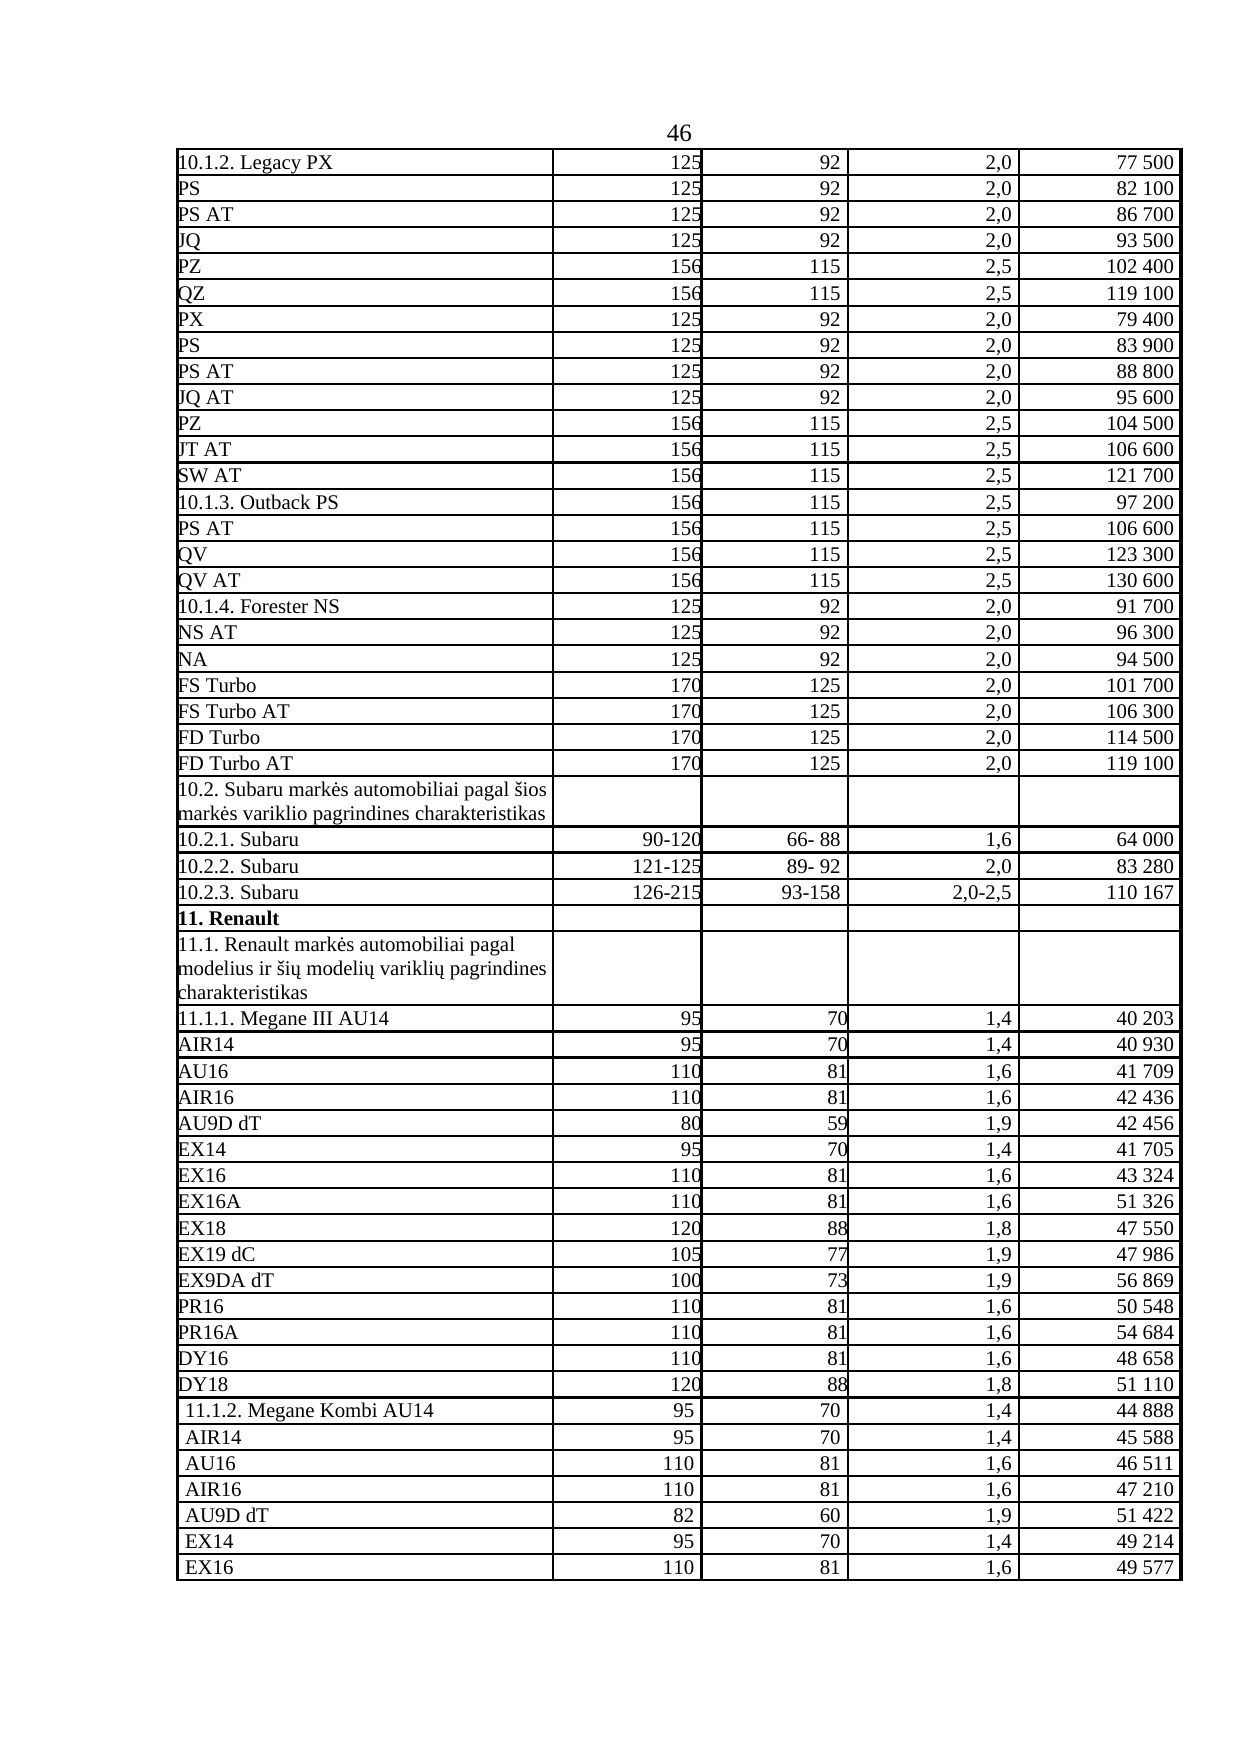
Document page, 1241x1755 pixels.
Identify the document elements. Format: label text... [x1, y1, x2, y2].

table_cell 77 500 [1020, 150, 1179, 174]
table_cell 110 [554, 1294, 700, 1318]
table_cell [1020, 932, 1179, 1004]
table_cell 49 577 [1020, 1555, 1179, 1579]
table_cell 2,0-2,5 [849, 880, 1018, 904]
table_cell NA [179, 646, 552, 671]
table_cell AIR14 [179, 1033, 552, 1056]
table_cell EX16 [179, 1555, 552, 1579]
table_cell 1,6 [849, 1163, 1018, 1187]
table_cell 40 203 [1020, 1006, 1179, 1030]
table_cell 92 [703, 176, 847, 200]
table_cell 73 [703, 1268, 847, 1292]
table_cell 110 [554, 1189, 700, 1213]
table_cell 83 900 [1020, 333, 1179, 357]
table_cell 110 [554, 1451, 700, 1475]
table_cell 1,6 [849, 1320, 1018, 1344]
table_cell 156 [554, 437, 700, 461]
table_cell 80 [554, 1111, 700, 1135]
table_cell 125 [554, 385, 700, 409]
table_cell 156 [554, 568, 700, 592]
table_cell 92 [703, 646, 847, 671]
table_cell 92 [703, 228, 847, 252]
table_cell 1,6 [849, 1477, 1018, 1501]
table_cell 10.2. Subaru markės automobiliai pagal šios markės variklio pagrindines charakteristikas [179, 777, 552, 825]
table_cell 64 000 [1020, 828, 1179, 851]
table_cell 92 [703, 307, 847, 331]
table_cell 2,0 [849, 620, 1018, 644]
table_cell 106 300 [1020, 699, 1179, 723]
table_cell NS AT [179, 620, 552, 644]
table_cell [849, 906, 1018, 930]
table_cell 45 588 [1020, 1425, 1179, 1449]
table_cell 104 500 [1020, 411, 1179, 435]
table_cell 44 888 [1020, 1399, 1179, 1422]
table_cell 92 [703, 333, 847, 357]
table_cell PS AT [179, 516, 552, 540]
table_cell 119 100 [1020, 751, 1179, 775]
table_cell AIR14 [179, 1425, 552, 1449]
table_cell 92 [703, 594, 847, 618]
table_cell 115 [703, 280, 847, 304]
table_cell 1,8 [849, 1372, 1018, 1396]
table_cell 125 [554, 176, 700, 200]
table_cell 125 [554, 333, 700, 357]
table_cell 70 [703, 1137, 847, 1161]
table_cell 2,5 [849, 542, 1018, 566]
table_cell 92 [703, 202, 847, 226]
table_cell 125 [554, 202, 700, 226]
table_cell 156 [554, 254, 700, 278]
table_cell PS [179, 176, 552, 200]
table_cell 10.1.3. Outback PS [179, 490, 552, 514]
table_cell 11.1.1. Megane III AU14 [179, 1006, 552, 1030]
table_cell [554, 932, 700, 1004]
table_cell 42 456 [1020, 1111, 1179, 1135]
table_cell 56 869 [1020, 1268, 1179, 1292]
table_cell [849, 932, 1018, 1004]
table_cell 115 [703, 437, 847, 461]
table_cell 91 700 [1020, 594, 1179, 618]
table_cell AU9D dT [179, 1503, 552, 1527]
table_cell 125 [554, 150, 700, 174]
table_cell 70 [703, 1529, 847, 1553]
table_cell PX [179, 307, 552, 331]
table_cell 11. Renault [179, 906, 552, 930]
table_cell 106 600 [1020, 437, 1179, 461]
table_cell 2,0 [849, 202, 1018, 226]
table_cell EX16A [179, 1189, 552, 1213]
table_cell 95 [554, 1425, 700, 1449]
table_cell 1,6 [849, 1451, 1018, 1475]
table_cell PZ [179, 411, 552, 435]
table_cell DY18 [179, 1372, 552, 1396]
table_cell 54 684 [1020, 1320, 1179, 1344]
table_cell 2,5 [849, 254, 1018, 278]
table_cell 115 [703, 490, 847, 514]
table_cell JQ [179, 228, 552, 252]
table_cell 2,0 [849, 751, 1018, 775]
table_cell 43 324 [1020, 1163, 1179, 1187]
table_cell 50 548 [1020, 1294, 1179, 1318]
table_cell 10.2.1. Subaru [179, 828, 552, 851]
table_cell 121 700 [1020, 464, 1179, 487]
table_cell 125 [554, 228, 700, 252]
table_cell [703, 777, 847, 825]
table_cell 125 [703, 673, 847, 697]
table_cell 10.1.2. Legacy PX [179, 150, 552, 174]
table_cell 51 326 [1020, 1189, 1179, 1213]
table_cell 110 [554, 1163, 700, 1187]
table_cell 2,5 [849, 516, 1018, 540]
table_cell 47 210 [1020, 1477, 1179, 1501]
table_cell 170 [554, 673, 700, 697]
table_cell 1,4 [849, 1529, 1018, 1553]
table_cell [1020, 777, 1179, 825]
table_cell 70 [703, 1006, 847, 1030]
table_cell 42 436 [1020, 1085, 1179, 1109]
table_cell 82 [554, 1503, 700, 1527]
table_cell 1,9 [849, 1242, 1018, 1266]
table_cell 11.1. Renault markės automobiliai pagal modelius ir šių modelių variklių pagrindines charakteristikas [179, 932, 552, 1004]
table_cell 2,0 [849, 673, 1018, 697]
table_cell 92 [703, 620, 847, 644]
table_cell FD Turbo AT [179, 751, 552, 775]
table_cell DY16 [179, 1346, 552, 1370]
table_cell 156 [554, 464, 700, 487]
table_cell 156 [554, 280, 700, 304]
table_cell 2,0 [849, 725, 1018, 749]
table_cell 81 [703, 1059, 847, 1083]
table_cell 110 [554, 1059, 700, 1083]
table_cell 115 [703, 411, 847, 435]
table_cell [554, 906, 700, 930]
table_cell 10.2.2. Subaru [179, 854, 552, 878]
table_cell 2,0 [849, 333, 1018, 357]
table_cell [1020, 906, 1179, 930]
table_cell 2,0 [849, 228, 1018, 252]
table_cell 97 200 [1020, 490, 1179, 514]
table_cell 1,6 [849, 1059, 1018, 1083]
table_cell 115 [703, 254, 847, 278]
table_cell 95 [554, 1033, 700, 1056]
table_cell 48 658 [1020, 1346, 1179, 1370]
table_cell 119 100 [1020, 280, 1179, 304]
table_cell 105 [554, 1242, 700, 1266]
table_cell 92 [703, 385, 847, 409]
table_cell 82 100 [1020, 176, 1179, 200]
table_cell 77 [703, 1242, 847, 1266]
table_cell 2,5 [849, 437, 1018, 461]
table_cell 96 300 [1020, 620, 1179, 644]
table_cell PR16A [179, 1320, 552, 1344]
table_cell 1,4 [849, 1033, 1018, 1056]
table_cell 123 300 [1020, 542, 1179, 566]
table_cell 81 [703, 1451, 847, 1475]
table_cell EX9DA dT [179, 1268, 552, 1292]
table_cell 81 [703, 1555, 847, 1579]
table_cell 70 [703, 1399, 847, 1422]
table_cell 125 [554, 359, 700, 383]
table_cell 83 280 [1020, 854, 1179, 878]
table_cell 110 [554, 1555, 700, 1579]
table_cell PZ [179, 254, 552, 278]
table_cell PS [179, 333, 552, 357]
table_cell JQ AT [179, 385, 552, 409]
table_cell 1,6 [849, 1085, 1018, 1109]
table_cell FS Turbo [179, 673, 552, 697]
table_cell 41 705 [1020, 1137, 1179, 1161]
table_cell 115 [703, 568, 847, 592]
table_cell 10.2.3. Subaru [179, 880, 552, 904]
table_cell 2,0 [849, 359, 1018, 383]
table_cell SW AT [179, 464, 552, 487]
table_cell 94 500 [1020, 646, 1179, 671]
table_cell 88 800 [1020, 359, 1179, 383]
table_cell 81 [703, 1163, 847, 1187]
table_cell 156 [554, 542, 700, 566]
table_cell 2,5 [849, 568, 1018, 592]
table_cell 90-120 [554, 828, 700, 851]
table_cell 110 [554, 1085, 700, 1109]
table_cell 1,6 [849, 1189, 1018, 1213]
table_cell 89- 92 [703, 854, 847, 878]
table_cell 10.1.4. Forester NS [179, 594, 552, 618]
table_cell 51 422 [1020, 1503, 1179, 1527]
table_cell 1,6 [849, 828, 1018, 851]
table_cell 95 [554, 1006, 700, 1030]
table_cell 2,0 [849, 646, 1018, 671]
table_cell 121-125 [554, 854, 700, 878]
table_cell 2,0 [849, 385, 1018, 409]
table_cell 110 [554, 1346, 700, 1370]
table_cell [554, 777, 700, 825]
table_cell EX14 [179, 1137, 552, 1161]
table_cell AIR16 [179, 1477, 552, 1501]
table_cell 81 [703, 1294, 847, 1318]
table_cell 130 600 [1020, 568, 1179, 592]
table_cell 70 [703, 1033, 847, 1056]
table_cell 93 500 [1020, 228, 1179, 252]
table_cell 1,6 [849, 1555, 1018, 1579]
table_cell 170 [554, 751, 700, 775]
table_cell 81 [703, 1320, 847, 1344]
table_cell EX16 [179, 1163, 552, 1187]
table_cell 47 986 [1020, 1242, 1179, 1266]
table_cell 79 400 [1020, 307, 1179, 331]
table_cell QZ [179, 280, 552, 304]
table_cell 81 [703, 1189, 847, 1213]
table_cell 2,0 [849, 176, 1018, 200]
table_cell 81 [703, 1085, 847, 1109]
table_cell 95 [554, 1399, 700, 1422]
table_cell 1,4 [849, 1006, 1018, 1030]
table_cell 93-158 [703, 880, 847, 904]
table_cell 70 [703, 1425, 847, 1449]
table_cell 1,6 [849, 1346, 1018, 1370]
table_cell 110 [554, 1477, 700, 1501]
table_cell 114 500 [1020, 725, 1179, 749]
table_cell AU16 [179, 1059, 552, 1083]
table_cell 1,4 [849, 1137, 1018, 1161]
table_cell EX19 dC [179, 1242, 552, 1266]
table_cell 2,5 [849, 280, 1018, 304]
table_cell QV AT [179, 568, 552, 592]
table_cell JT AT [179, 437, 552, 461]
table_cell 1,4 [849, 1425, 1018, 1449]
table_cell AIR16 [179, 1085, 552, 1109]
table_cell 51 110 [1020, 1372, 1179, 1396]
table_cell 49 214 [1020, 1529, 1179, 1553]
table_cell 115 [703, 464, 847, 487]
table_cell 41 709 [1020, 1059, 1179, 1083]
table_cell 170 [554, 699, 700, 723]
table_cell PS AT [179, 202, 552, 226]
table_cell 100 [554, 1268, 700, 1292]
table_cell 125 [703, 751, 847, 775]
table_cell EX18 [179, 1215, 552, 1239]
table_cell 95 600 [1020, 385, 1179, 409]
table_cell 110 [554, 1320, 700, 1344]
table_cell 81 [703, 1346, 847, 1370]
table_cell [703, 932, 847, 1004]
table_cell 2,0 [849, 307, 1018, 331]
table_cell 2,0 [849, 854, 1018, 878]
table_cell 102 400 [1020, 254, 1179, 278]
table_cell 120 [554, 1372, 700, 1396]
table_cell 1,9 [849, 1111, 1018, 1135]
table_cell [703, 906, 847, 930]
table_cell 156 [554, 411, 700, 435]
table_cell 81 [703, 1477, 847, 1501]
table_cell FD Turbo [179, 725, 552, 749]
table_cell 86 700 [1020, 202, 1179, 226]
table_cell FS Turbo AT [179, 699, 552, 723]
table_cell 2,5 [849, 464, 1018, 487]
table_cell 126-215 [554, 880, 700, 904]
table_cell 125 [703, 725, 847, 749]
table_cell QV [179, 542, 552, 566]
table_cell 1,8 [849, 1215, 1018, 1239]
table_cell AU9D dT [179, 1111, 552, 1135]
table_cell 2,0 [849, 699, 1018, 723]
table_cell 11.1.2. Megane Kombi AU14 [179, 1399, 552, 1422]
table_cell 115 [703, 516, 847, 540]
table_cell 92 [703, 150, 847, 174]
table_cell 1,9 [849, 1268, 1018, 1292]
table_cell 101 700 [1020, 673, 1179, 697]
table_cell 125 [554, 646, 700, 671]
table_cell 156 [554, 490, 700, 514]
table_cell 2,5 [849, 490, 1018, 514]
table_cell AU16 [179, 1451, 552, 1475]
table_cell 125 [554, 620, 700, 644]
table_cell PS AT [179, 359, 552, 383]
table_cell 110 167 [1020, 880, 1179, 904]
table_cell [849, 777, 1018, 825]
table_cell PR16 [179, 1294, 552, 1318]
table_cell 120 [554, 1215, 700, 1239]
table_cell 95 [554, 1529, 700, 1553]
table_cell 60 [703, 1503, 847, 1527]
table_cell 1,9 [849, 1503, 1018, 1527]
table_cell 1,4 [849, 1399, 1018, 1422]
table_cell 156 [554, 516, 700, 540]
table_cell 66- 88 [703, 828, 847, 851]
table_cell 115 [703, 542, 847, 566]
table_cell 47 550 [1020, 1215, 1179, 1239]
table_cell 2,0 [849, 150, 1018, 174]
table_cell 88 [703, 1215, 847, 1239]
table_cell 125 [554, 307, 700, 331]
table_cell 46 511 [1020, 1451, 1179, 1475]
table_cell 170 [554, 725, 700, 749]
table_cell 125 [554, 594, 700, 618]
table_cell 125 [703, 699, 847, 723]
table_cell 95 [554, 1137, 700, 1161]
table_cell 88 [703, 1372, 847, 1396]
table_cell EX14 [179, 1529, 552, 1553]
table_cell 2,0 [849, 594, 1018, 618]
table_cell 40 930 [1020, 1033, 1179, 1056]
table_cell 92 [703, 359, 847, 383]
table_cell 59 [703, 1111, 847, 1135]
table_cell 2,5 [849, 411, 1018, 435]
table_cell 106 600 [1020, 516, 1179, 540]
table_cell 1,6 [849, 1294, 1018, 1318]
